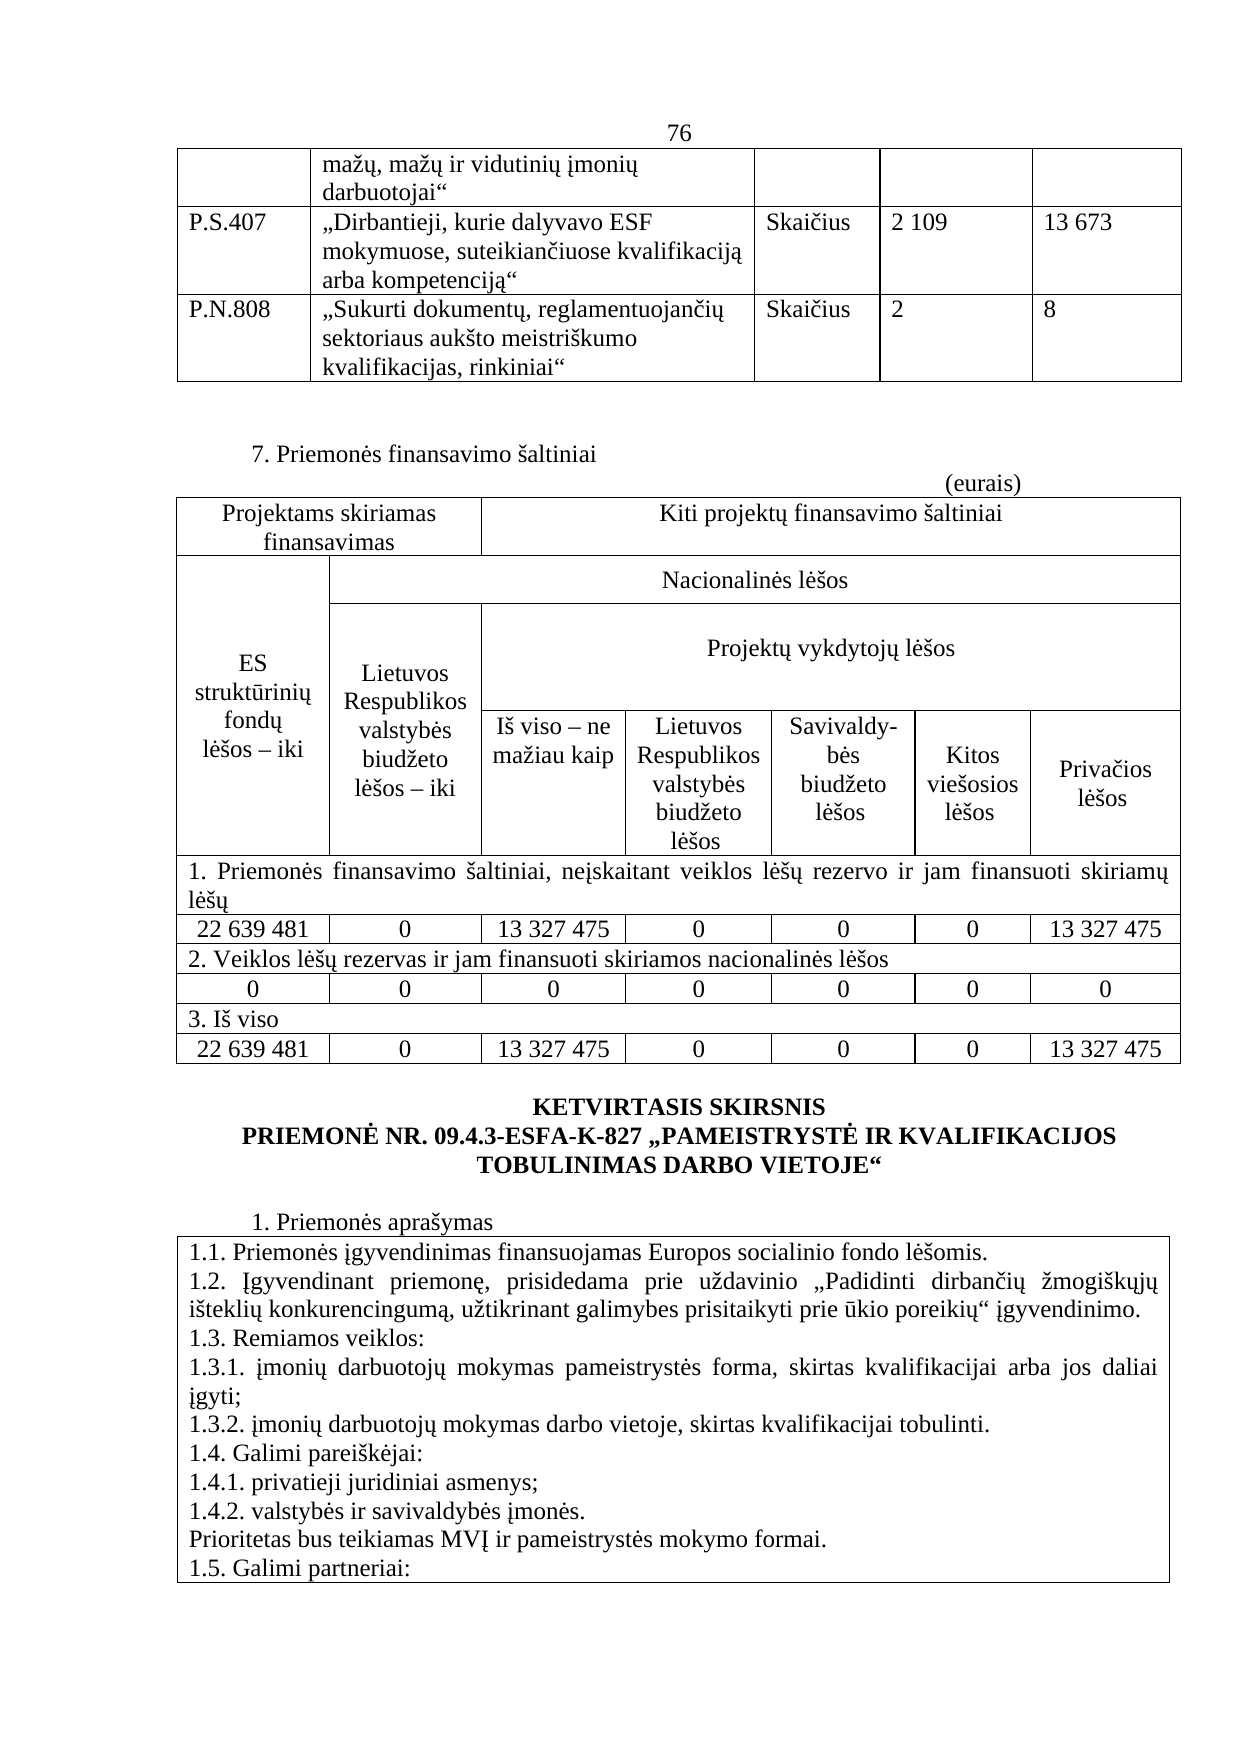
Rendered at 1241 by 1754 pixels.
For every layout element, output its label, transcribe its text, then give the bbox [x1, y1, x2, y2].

table_header Projektams skiriamas finansavimas [177, 498, 481, 555]
table_cell 0 [626, 1034, 771, 1062]
table_cell Privačios lėšos [1031, 711, 1180, 855]
table_cell 0 [916, 1034, 1030, 1062]
table_header Kiti projektų finansavimo šaltiniai [482, 498, 1180, 555]
table_cell 13 673 [1033, 207, 1181, 293]
table_cell Kitos viešosios lėšos [916, 711, 1030, 855]
table_cell Nacionalinės lėšos [330, 556, 1180, 603]
table_cell Projektų vykdytojų lėšos [482, 604, 1180, 710]
table_cell 22 639 481 [177, 915, 329, 943]
table_cell 0 [772, 915, 914, 943]
table_cell [755, 149, 879, 206]
table_cell 0 [330, 974, 481, 1003]
table_cell mažų, mažų ir vidutinių įmonių darbuotojai“ [311, 149, 754, 206]
text (eurais) [177, 468, 1181, 497]
table_cell 2 [881, 295, 1032, 381]
table_cell 22 639 481 [177, 1034, 329, 1062]
table_cell Lietuvos Respublikos valstybės biudžeto lėšos – iki [330, 604, 481, 855]
table_cell [178, 149, 310, 206]
table_cell [881, 149, 1032, 206]
table_cell ES struktūrinių fondų lėšos – iki [177, 556, 329, 855]
table_cell 0 [1031, 974, 1180, 1003]
table_cell 13 327 475 [1031, 1034, 1180, 1062]
table_cell 13 327 475 [1031, 915, 1180, 943]
table_cell 0 [626, 915, 771, 943]
table_cell 0 [330, 915, 481, 943]
table_cell „Sukurti dokumentų, reglamentuojančių sektoriaus aukšto meistriškumo kvalifikacijas, rinkiniai“ [311, 295, 754, 381]
table_cell 2. Veiklos lėšų rezervas ir jam finansuoti skiriamos nacionalinės lėšos [177, 944, 1180, 973]
table_cell Iš viso – ne mažiau kaip [482, 711, 625, 855]
table_cell P.N.808 [178, 295, 310, 381]
table_cell P.S.407 [178, 207, 310, 293]
table_cell 0 [916, 974, 1030, 1003]
text 1. Priemonės aprašymas [177, 1207, 1181, 1236]
table_cell Lietuvos Respublikos valstybės biudžeto lėšos [626, 711, 771, 855]
table_cell [1033, 149, 1181, 206]
table_cell Skaičius [755, 295, 879, 381]
table_cell 0 [482, 974, 625, 1003]
text 7. Priemonės finansavimo šaltiniai [177, 439, 1181, 468]
table_cell 0 [177, 974, 329, 1003]
table_cell 1.4. Galimi pareiškėjai: 1.4.1. privatieji juridiniai asmenys; 1.4.2. valstybės ir savivaldybės įmonės. Prioritetas bus teikiamas MVĮ ir pameistrystės mokymo formai. [178, 1438, 1169, 1553]
table_cell Skaičius [755, 207, 879, 293]
table_cell „Dirbantieji, kurie dalyvavo ESF mokymuose, suteikiančiuose kvalifikaciją arba kompetenciją“ [311, 207, 754, 293]
text PRIEMONĖ NR. 09.4.3-ESFA-K-827 „PAMEISTRYSTĖ ir kvalifikacijos tobulinimas darbo vietoje“ [177, 1121, 1181, 1178]
table_cell Savivaldy-bės biudžeto lėšos [772, 711, 914, 855]
table_cell 1.2. Įgyvendinant priemonę, prisidedama prie uždavinio „Padidinti dirbančių žmogiškųjų išteklių konkurencingumą, užtikrinant galimybes prisitaikyti prie ūkio poreikių“ įgyvendinimo. [178, 1266, 1169, 1323]
table_cell 0 [330, 1034, 481, 1062]
table_cell 1.3. Remiamos veiklos: 1.3.1. įmonių darbuotojų mokymas pameistrystės forma, skirtas kvalifikacijai arba jos daliai įgyti; 1.3.2. įmonių darbuotojų mokymas darbo vietoje, skirtas kvalifikacijai tobulinti. [178, 1323, 1169, 1438]
text KETVIRTASIS SKIRSNIS [177, 1092, 1181, 1121]
table_cell 3. Iš viso [177, 1004, 1180, 1033]
table_cell 0 [772, 974, 914, 1003]
table_cell 0 [916, 915, 1030, 943]
table_header 1.1. Priemonės įgyvendinimas finansuojamas Europos socialinio fondo lėšomis. [178, 1237, 1169, 1266]
table_cell 13 327 475 [482, 1034, 625, 1062]
table_cell 1. Priemonės finansavimo šaltiniai, neįskaitant veiklos lėšų rezervo ir jam finansuoti skiriamų lėšų [177, 856, 1180, 913]
table_cell 0 [772, 1034, 914, 1062]
table_cell 13 327 475 [482, 915, 625, 943]
table_cell 1.5. Galimi partneriai: [178, 1553, 1169, 1582]
table_cell 0 [626, 974, 771, 1003]
table_cell 8 [1033, 295, 1181, 381]
table_cell 2 109 [881, 207, 1032, 293]
